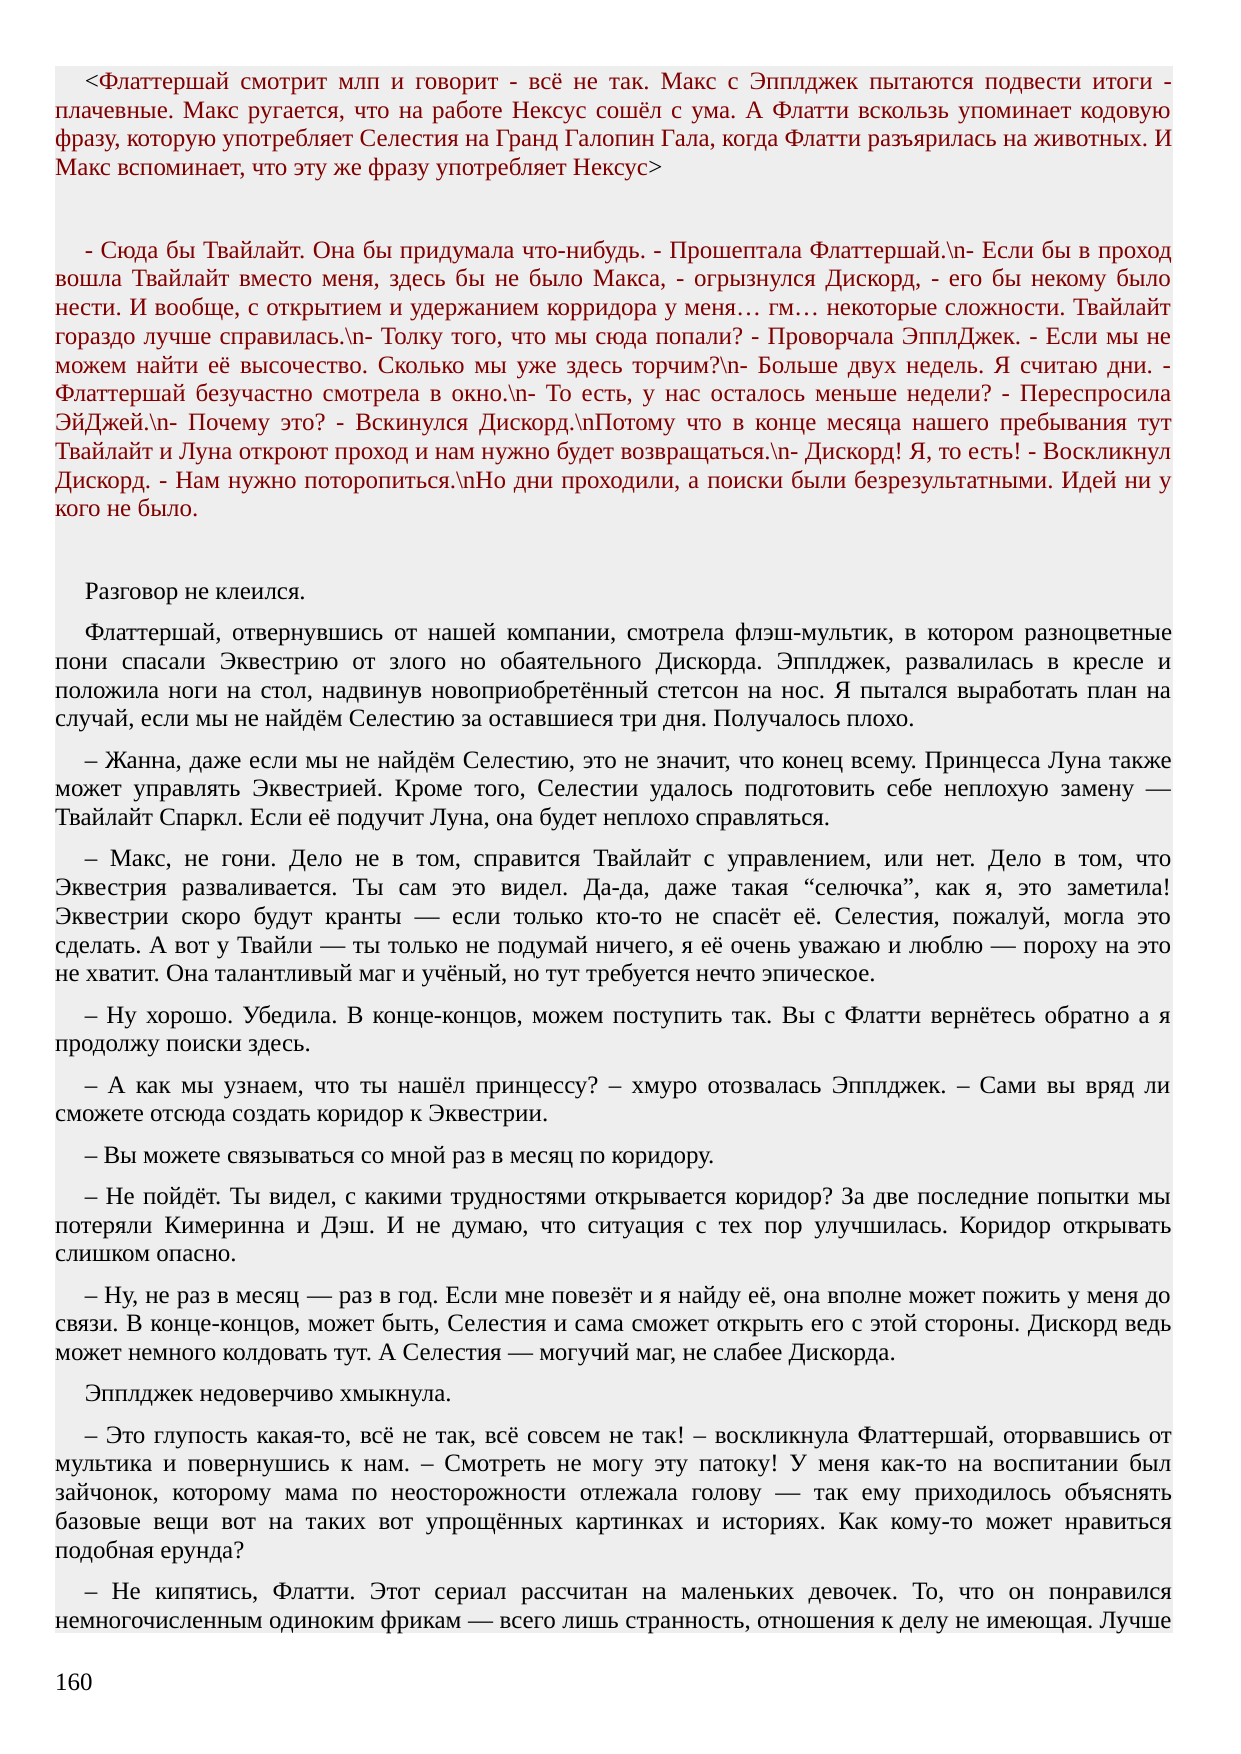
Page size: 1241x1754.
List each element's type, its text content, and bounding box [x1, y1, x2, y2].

text <Флаттершай смотрит млп и говорит - всё не так. Макс с Эпплджек пытаются подвести итоги - плачевные. Макс ругается, что на работе Нексус сошёл с ума. А Флатти вскользь упоминает кодовую фразу, которую употребляет Селестия на Гранд Галопин Гала, когда Флатти разъярилась на животных. И Макс вспоминает, что эту же фразу употребляет Нексус> [55, 66, 1173, 181]
text – Не кипятись, Флатти. Этот сериал рассчитан на маленьких девочек. То, что он понравился немногочисленным одиноким фрикам — всего лишь странность, отношения к делу не имеющая. Лучше [55, 1576, 1173, 1633]
text - Сюда бы Твайлайт. Она бы придумала что-нибудь. - Прошептала Флаттершай.\n- Если бы в проход вошла Твайлайт вместо меня, здесь бы не было Макса, - огрызнулся Дискорд, - его бы некому было нести. И вообще, с открытием и удержанием корридора у меня… гм… некоторые сложности. Твайлайт гораздо лучше справилась.\n- Толку того, что мы сюда попали? - Проворчала ЭпплДжек. - Если мы не можем найти её высочество. Сколько мы уже здесь торчим?\n- Больше двух недель. Я считаю дни. - Флаттершай безучастно смотрела в окно.\n- То есть, у нас осталось меньше недели? - Переспросила ЭйДжей.\n- Почему это? - Вскинулся Дискорд.\nПотому что в конце месяца нашего пребывания тут Твайлайт и Луна откроют проход и нам нужно будет возвращаться.\n- Дискорд! Я, то есть! - Воскликнул Дискорд. - Нам нужно поторопиться.\nНо дни проходили, а поиски были безрезультатными. Идей ни у кого не было. [55, 235, 1173, 522]
text – Не пойдёт. Ты видел, с какими трудностями открывается коридор? За две последние попытки мы потеряли Кимеринна и Дэш. И не думаю, что ситуация с тех пор улучшилась. Коридор открывать слишком опасно. [55, 1181, 1173, 1267]
text – Вы можете связываться со мной раз в месяц по коридору. [55, 1140, 1173, 1168]
text Разговор не клеился. [55, 576, 1173, 605]
text – Макс, не гони. Дело не в том, справится Твайлайт с управлением, или нет. Дело в том, что Эквестрия разваливается. Ты сам это видел. Да-да, даже такая “селючка”, как я, это заметила! Эквестрии скоро будут кранты — если только кто-то не спасёт её. Селестия, пожалуй, могла это сделать. А вот у Твайли — ты только не подумай ничего, я её очень уважаю и люблю — пороху на это не хватит. Она талантливый маг и учёный, но тут требуется нечто эпическое. [55, 843, 1173, 987]
text Флаттершай, отвернувшись от нашей компании, смотрела флэш-мультик, в котором разноцветные пони спасали Эквестрию от злого но обаятельного Дискорда. Эпплджек, развалилась в кресле и положила ноги на стол, надвинув новоприобретённый стетсон на нос. Я пытался выработать план на случай, если мы не найдём Селестию за оставшиеся три дня. Получалось плохо. [55, 617, 1173, 732]
text – Это глупость какая-то, всё не так, всё совсем не так! – воскликнула Флаттершай, оторвавшись от мультика и повернушись к нам. – Смотреть не могу эту патоку! У меня как-то на воспитании был зайчонок, которому мама по неосторожности отлежала голову — так ему приходилось объяснять базовые вещи вот на таких вот упрощённых картинках и историях. Как кому-то может нравиться подобная ерунда? [55, 1420, 1173, 1563]
text – Ну, не раз в месяц — раз в год. Если мне повезёт и я найду её, она вполне может пожить у меня до связи. В конце-концов, может быть, Селестия и сама сможет открыть его с этой стороны. Дискорд ведь может немного колдовать тут. А Селестия — могучий маг, не слабее Дискорда. [55, 1280, 1173, 1366]
text Эпплджек недоверчиво хмыкнула. [55, 1378, 1173, 1407]
text – Ну хорошо. Убедила. В конце-концов, можем поступить так. Вы с Флатти вернётесь обратно а я продолжу поиски здесь. [55, 1000, 1173, 1057]
text – А как мы узнаем, что ты нашёл принцессу? – хмуро отозвалась Эпплджек. – Сами вы вряд ли сможете отсюда создать коридор к Эквестрии. [55, 1070, 1173, 1127]
text – Жанна, даже если мы не найдём Селестию, это не значит, что конец всему. Принцесса Луна также может управлять Эквестрией. Кроме того, Селестии удалось подготовить себе неплохую замену — Твайлайт Спаркл. Если её подучит Луна, она будет неплохо справляться. [55, 745, 1173, 831]
